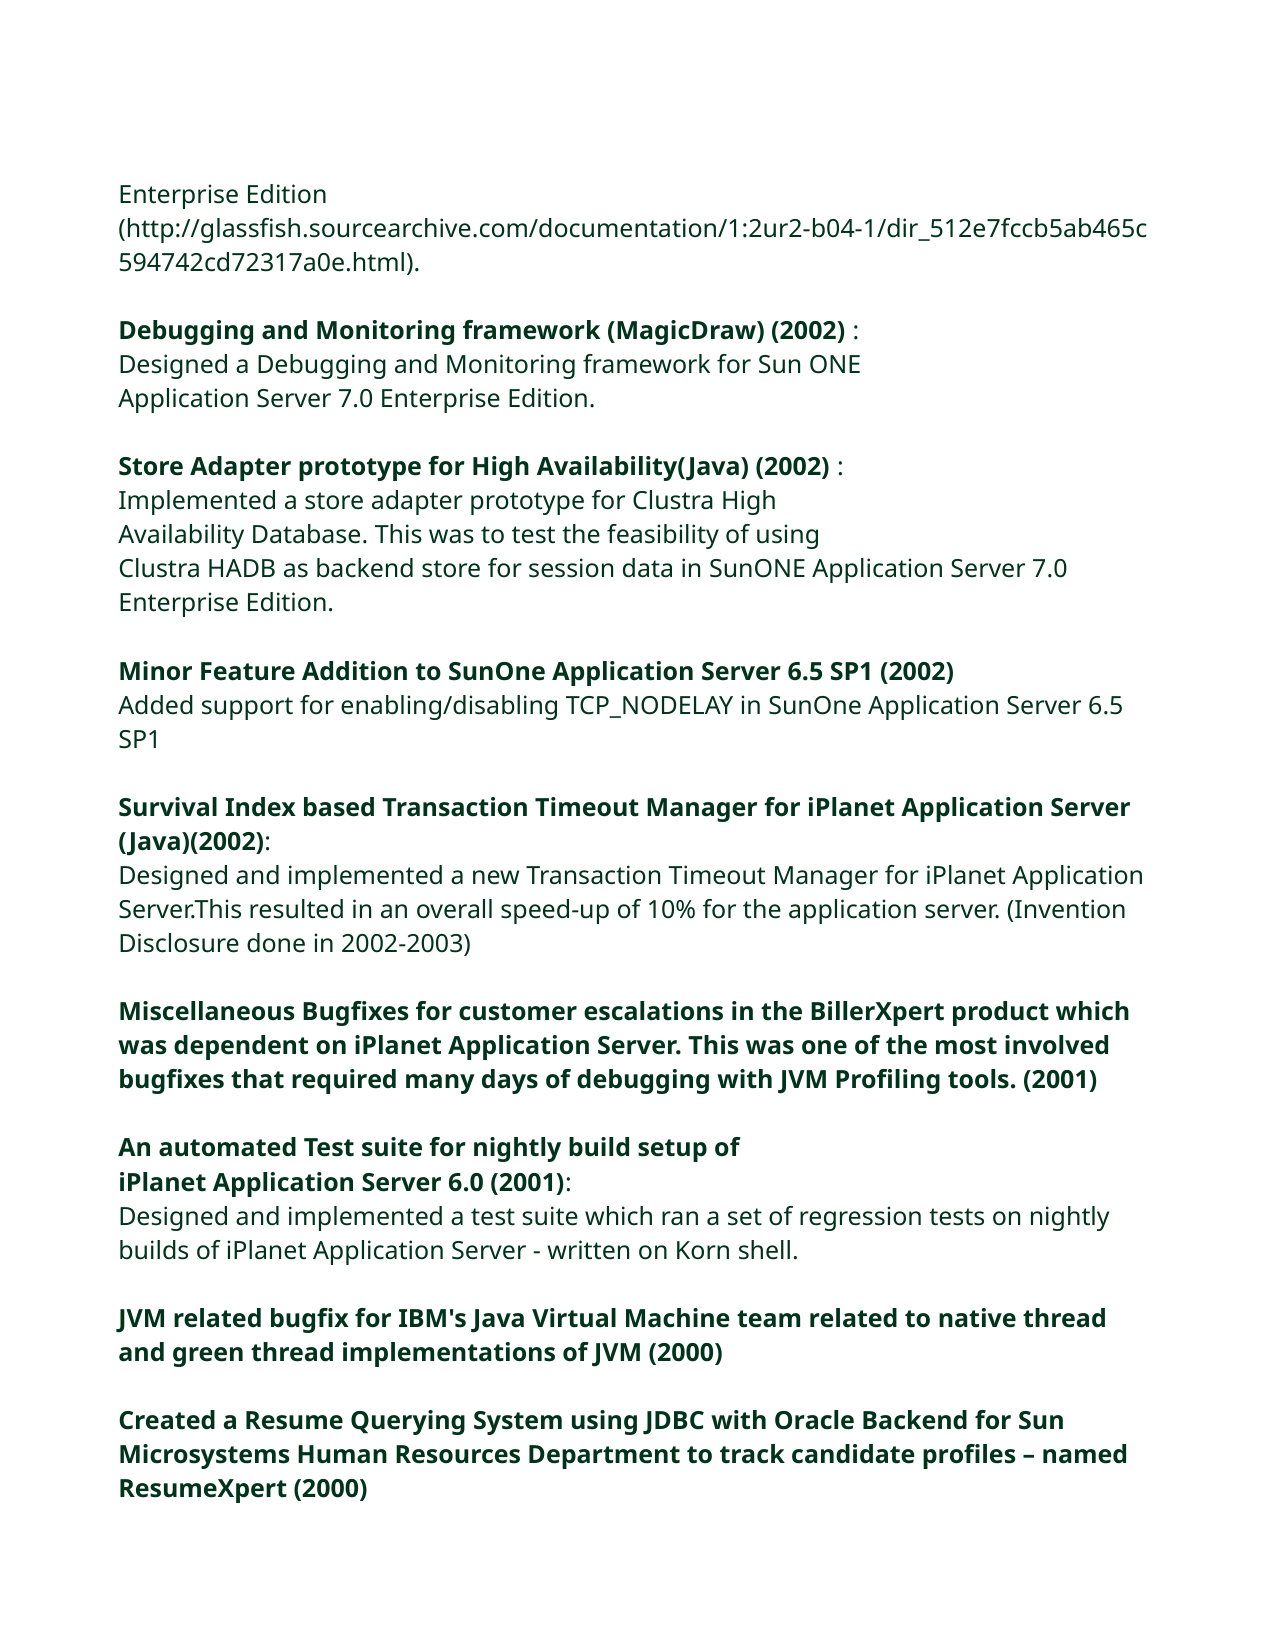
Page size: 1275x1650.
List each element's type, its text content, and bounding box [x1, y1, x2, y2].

text Debugging and Monitoring framework (MagicDraw) (2002) : [118, 313, 1157, 347]
text Implemented a store adapter prototype for Clustra High [118, 483, 1157, 517]
text Store Adapter prototype for High Availability(Java) (2002) : [118, 449, 1157, 483]
text Application Server 7.0 Enterprise Edition. [118, 381, 1157, 415]
text Designed a Debugging and Monitoring framework for Sun ONE [118, 347, 1157, 381]
text Clustra HADB as backend store for session data in SunONE Application Server 7.0 Enterprise Edition. [118, 551, 1157, 619]
text Survival Index based Transaction Timeout Manager for iPlanet Application Server (Java)(2002): [118, 789, 1157, 858]
text An automated Test suite for nightly build setup of [118, 1130, 1157, 1164]
text Miscellaneous Bugfixes for customer escalations in the BillerXpert product which was dependent on iPlanet Application Server. This was one of the most involved bugfixes that required many days of debugging with JVM Profiling tools. (2001) [118, 994, 1157, 1096]
text JVM related bugfix for IBM's Java Virtual Machine team related to native thread and green thread implementations of JVM (2000) [118, 1300, 1157, 1368]
text Minor Feature Addition to SunOne Application Server 6.5 SP1 (2002) [118, 653, 1157, 687]
text Created a Resume Querying System using JDBC with Oracle Backend for Sun Microsystems Human Resources Department to track candidate profiles – named ResumeXpert (2000) [118, 1403, 1157, 1505]
text Added support for enabling/disabling TCP_NODELAY in SunOne Application Server 6.5 SP1 [118, 687, 1157, 755]
text Designed and implemented a new Transaction Timeout Manager for iPlanet Application Server.This resulted in an overall speed-up of 10% for the application server. (Invention Disclosure done in 2002-2003) [118, 858, 1157, 960]
text Availability Database. This was to test the feasibility of using [118, 517, 1157, 551]
text Enterprise Edition (http://glassfish.sourcearchive.com/documentation/1:2ur2-b04-1/dir_512e7fccb5ab465c594742cd72317a0e.html). [118, 176, 1157, 278]
text iPlanet Application Server 6.0 (2001): [118, 1164, 1157, 1198]
text Designed and implemented a test suite which ran a set of regression tests on nightly builds of iPlanet Application Server - written on Korn shell. [118, 1198, 1157, 1266]
